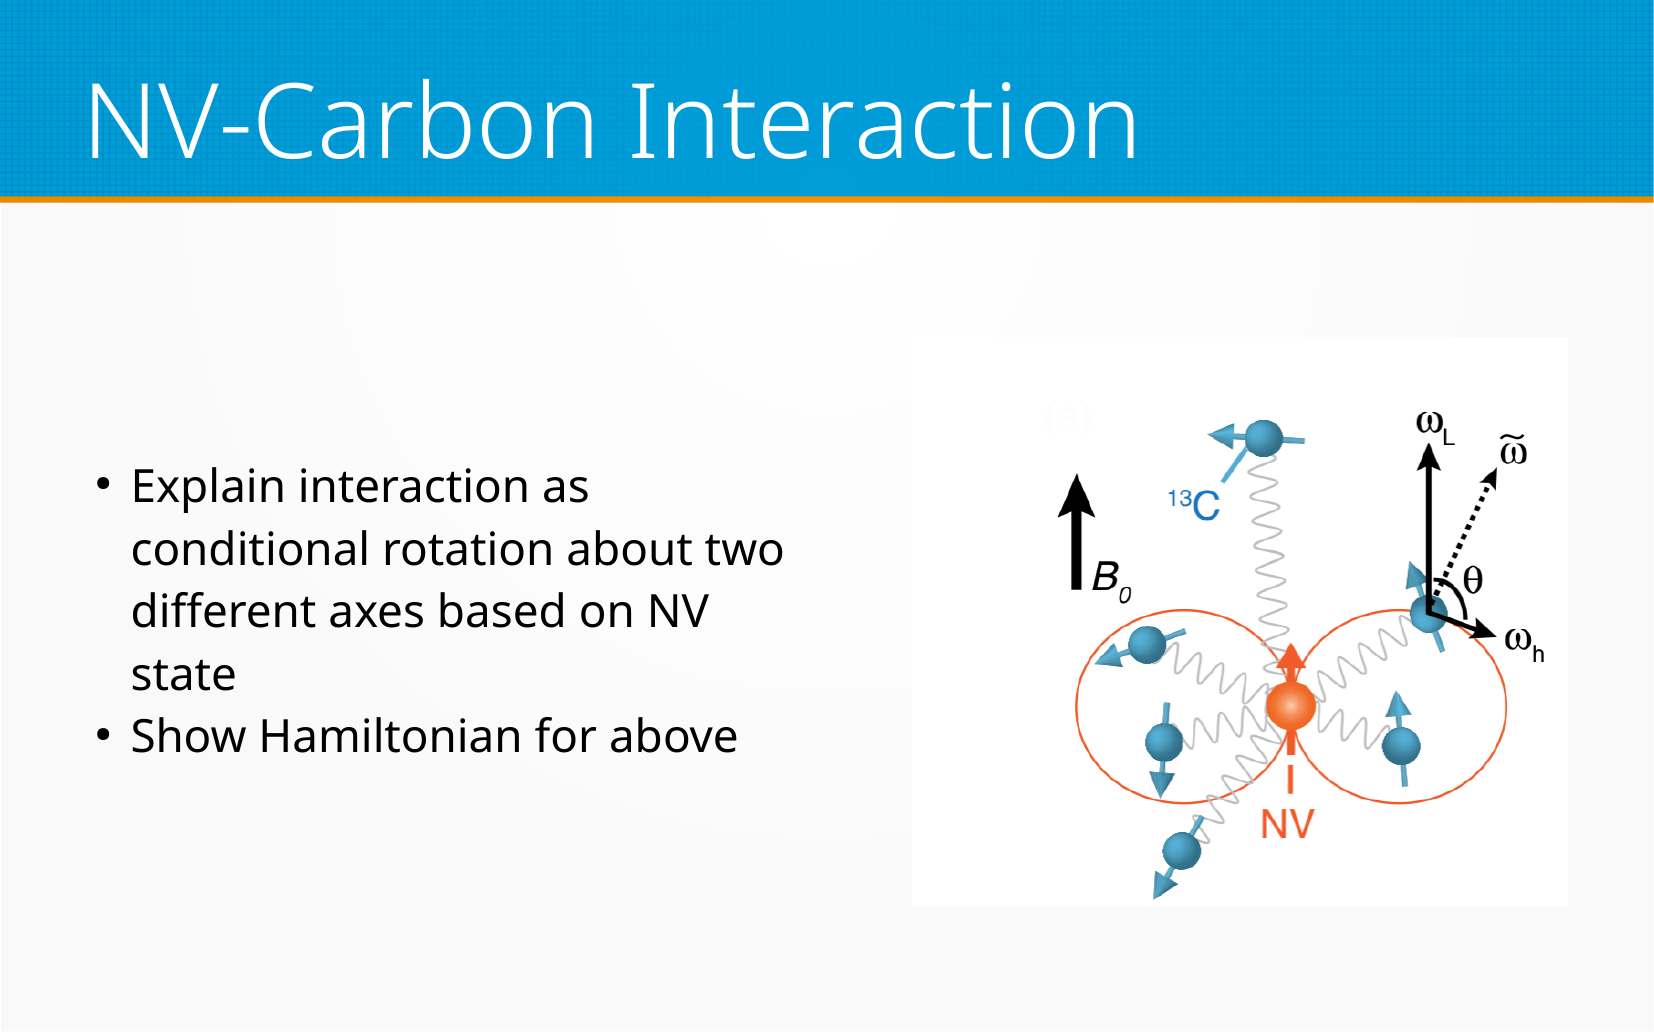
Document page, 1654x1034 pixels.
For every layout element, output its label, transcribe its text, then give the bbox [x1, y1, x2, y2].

title NV-Carbon Interaction [82, 16, 1571, 190]
picture [0, 197, 1654, 1034]
text_box Explain interaction as conditional rotation about two different axes based on NV state Show Hamiltonian for above [89, 471, 804, 750]
